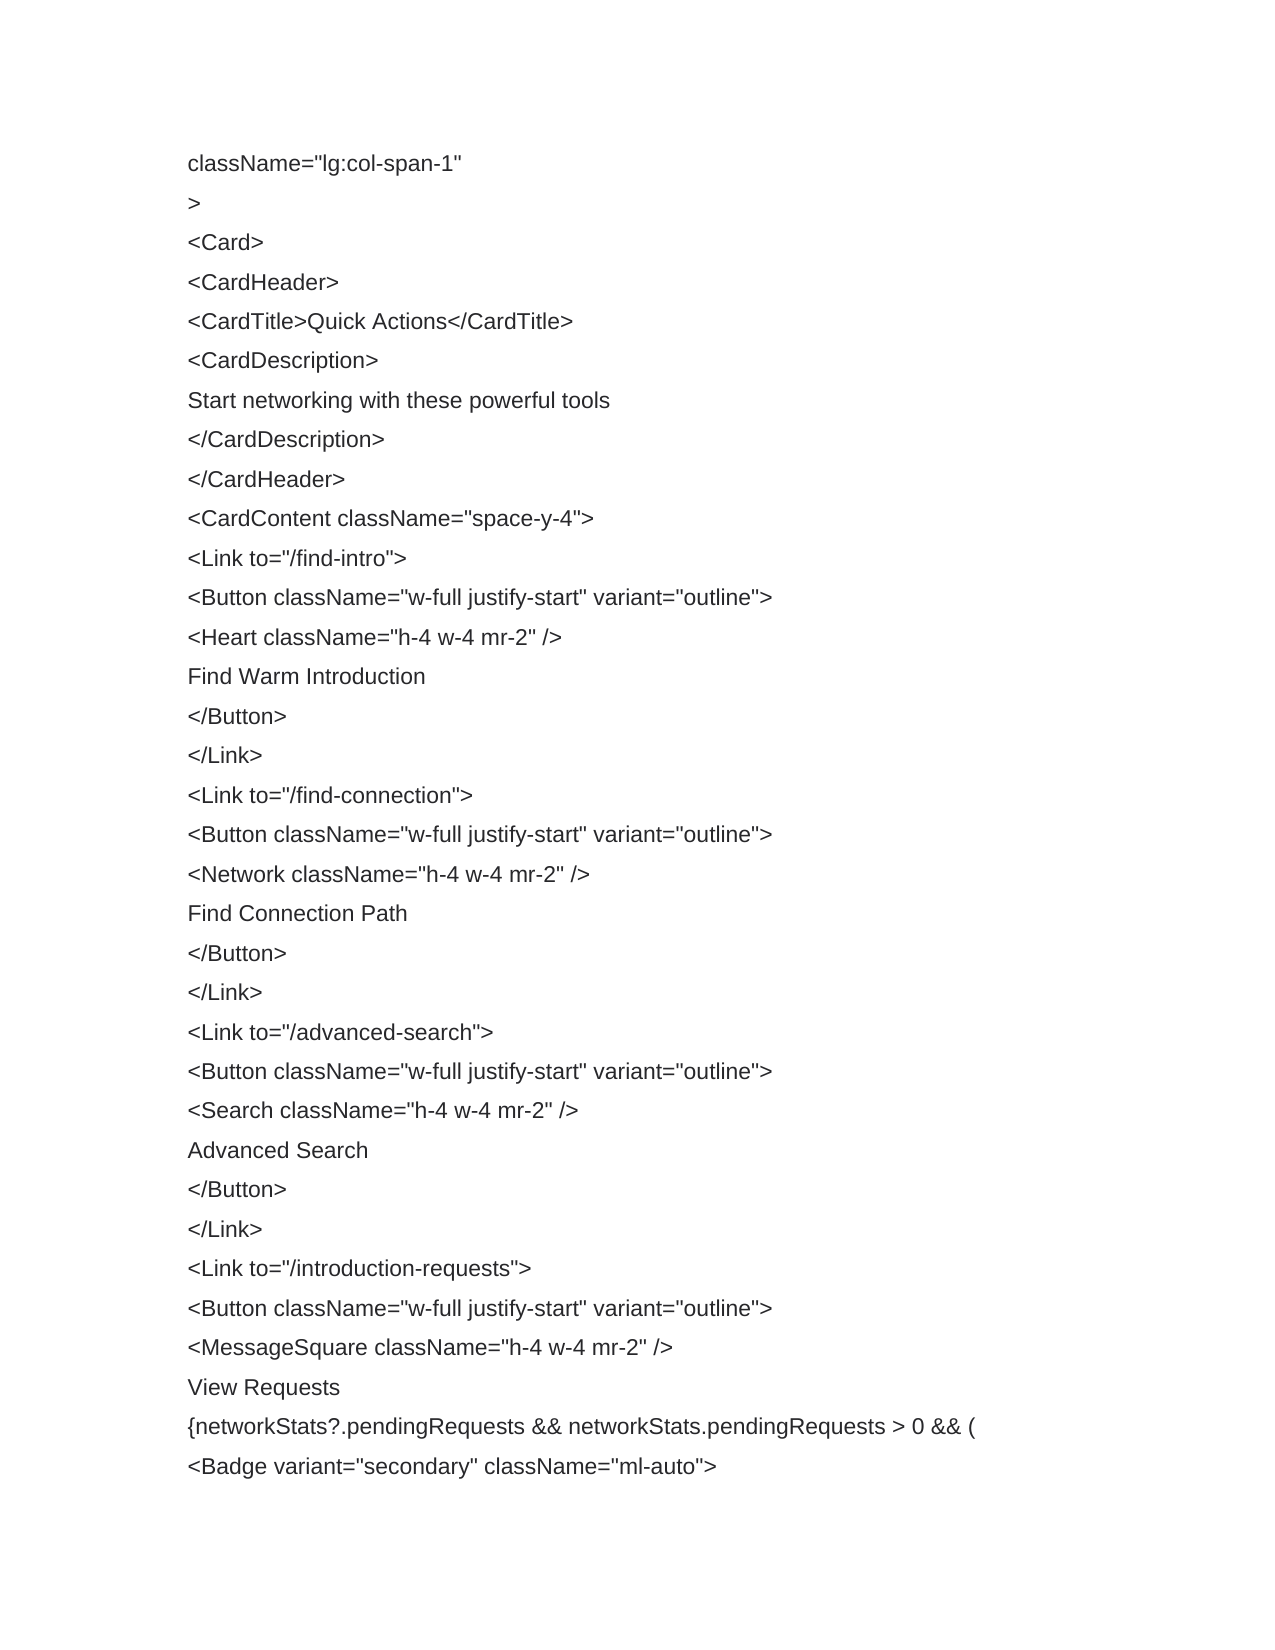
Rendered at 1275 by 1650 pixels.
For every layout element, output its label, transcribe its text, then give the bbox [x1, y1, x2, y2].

list </Button> [187, 703, 1125, 729]
list View Requests [187, 1374, 1125, 1400]
list <MessageSquare className="h-4 w-4 mr-2" /> [187, 1334, 1125, 1361]
list </Link> [187, 1216, 1125, 1242]
list <Card> [187, 229, 1125, 255]
list <Link to="/advanced-search"> [187, 1018, 1125, 1045]
list </CardDescription> [187, 426, 1125, 453]
list Find Warm Introduction [187, 663, 1125, 689]
list <Badge variant="secondary" className="ml-auto"> [187, 1453, 1125, 1479]
list <Search className="h-4 w-4 mr-2" /> [187, 1097, 1125, 1124]
list </Button> [187, 1176, 1125, 1203]
list </Link> [187, 742, 1125, 768]
list <Link to="/find-intro"> [187, 545, 1125, 571]
list </Link> [187, 979, 1125, 1005]
list <CardContent className="space-y-4"> [187, 505, 1125, 532]
list {networkStats?.pendingRequests && networkStats.pendingRequests > 0 && ( [187, 1413, 1125, 1440]
list <Network className="h-4 w-4 mr-2" /> [187, 861, 1125, 887]
list className="lg:col-span-1" [187, 150, 1125, 176]
list <Button className="w-full justify-start" variant="outline"> [187, 821, 1125, 847]
list > [187, 189, 1125, 216]
list </Button> [187, 939, 1125, 966]
list <CardHeader> [187, 268, 1125, 295]
list <Button className="w-full justify-start" variant="outline"> [187, 1058, 1125, 1084]
list <Heart className="h-4 w-4 mr-2" /> [187, 624, 1125, 650]
list <Link to="/find-connection"> [187, 782, 1125, 808]
list <Link to="/introduction-requests"> [187, 1255, 1125, 1282]
list Find Connection Path [187, 900, 1125, 926]
list Start networking with these powerful tools [187, 387, 1125, 413]
list </CardHeader> [187, 466, 1125, 492]
list Advanced Search [187, 1137, 1125, 1163]
list <CardTitle>Quick Actions</CardTitle> [187, 308, 1125, 334]
list <CardDescription> [187, 347, 1125, 374]
list <Button className="w-full justify-start" variant="outline"> [187, 1295, 1125, 1321]
list <Button className="w-full justify-start" variant="outline"> [187, 584, 1125, 611]
